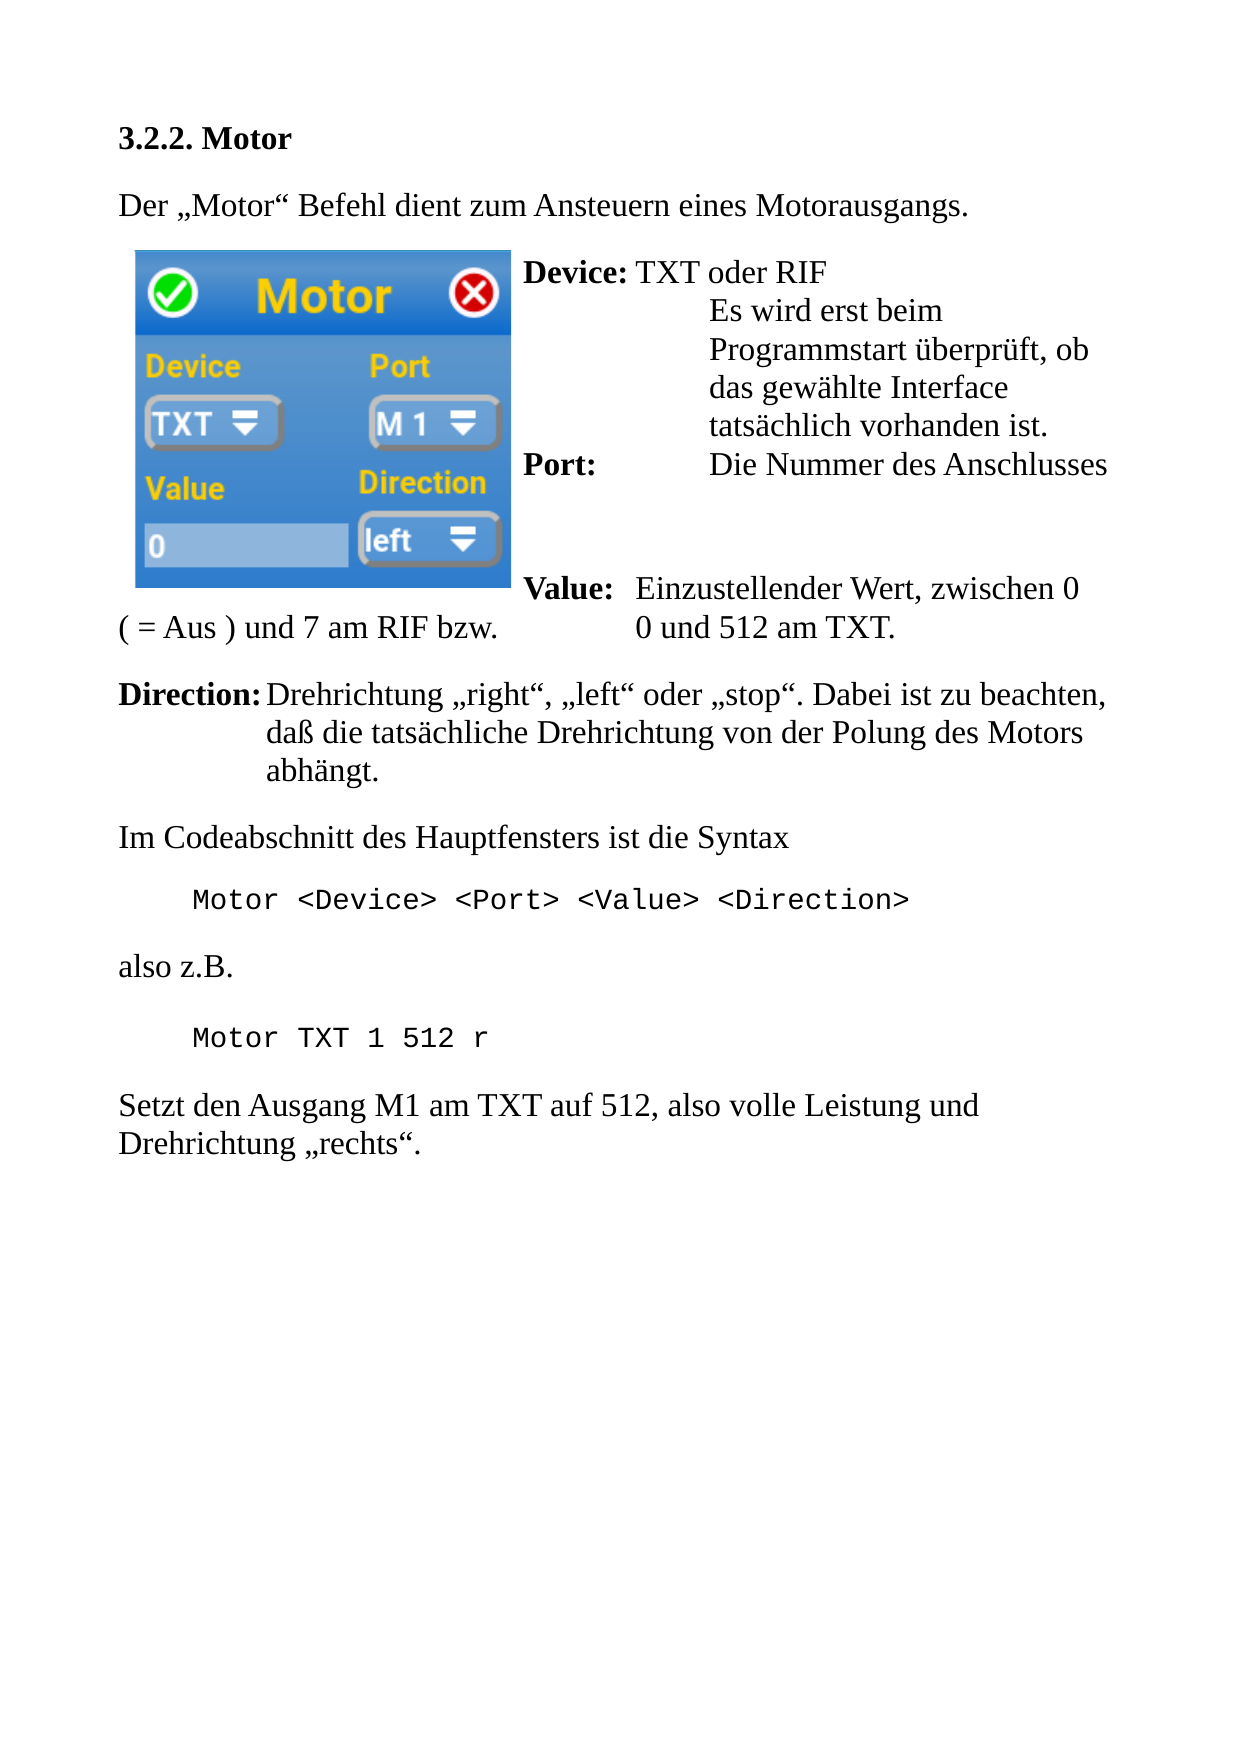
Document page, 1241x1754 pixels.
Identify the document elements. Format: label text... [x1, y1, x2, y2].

text [118, 252, 134, 291]
text Port: Die Nummer des Anschlusses [512, 444, 1122, 482]
text Setzt den Ausgang M1 am TXT auf 512, also volle Leistung und Drehrichtung „rechts“. [118, 1085, 1122, 1162]
text daß die tatsächliche Drehrichtung von der Polung des Motors [118, 712, 1122, 751]
text 3.2.2. Motor [118, 118, 1122, 156]
text Der „Motor“ Befehl dient zum Ansteuern eines Motorausgangs. [118, 185, 1122, 223]
text Im Codeabschnitt des Hauptfensters ist die Syntax [118, 818, 1122, 856]
text Motor TXT 1 512 r [118, 1023, 1122, 1056]
text Value: Einzustellender Wert, zwischen 0 ( = Aus ) und 7 am RIF bzw. 0 und 512 am TXT. [118, 568, 1122, 645]
text [118, 291, 134, 444]
text Device: TXT oder RIF [512, 252, 1122, 291]
text Motor <Device> <Port> <Value> <Direction> [118, 885, 1122, 918]
text Es wird erst beim Programmstart überprüft, ob das gewählte Interface tatsächlich vorhanden ist. [512, 291, 1122, 444]
picture [134, 250, 512, 588]
text abhängt. [118, 751, 1122, 789]
text also z.B. [118, 947, 1122, 985]
text Direction: Drehrichtung „right“, „left“ oder „stop“. Dabei ist zu beachten, [118, 674, 1122, 712]
